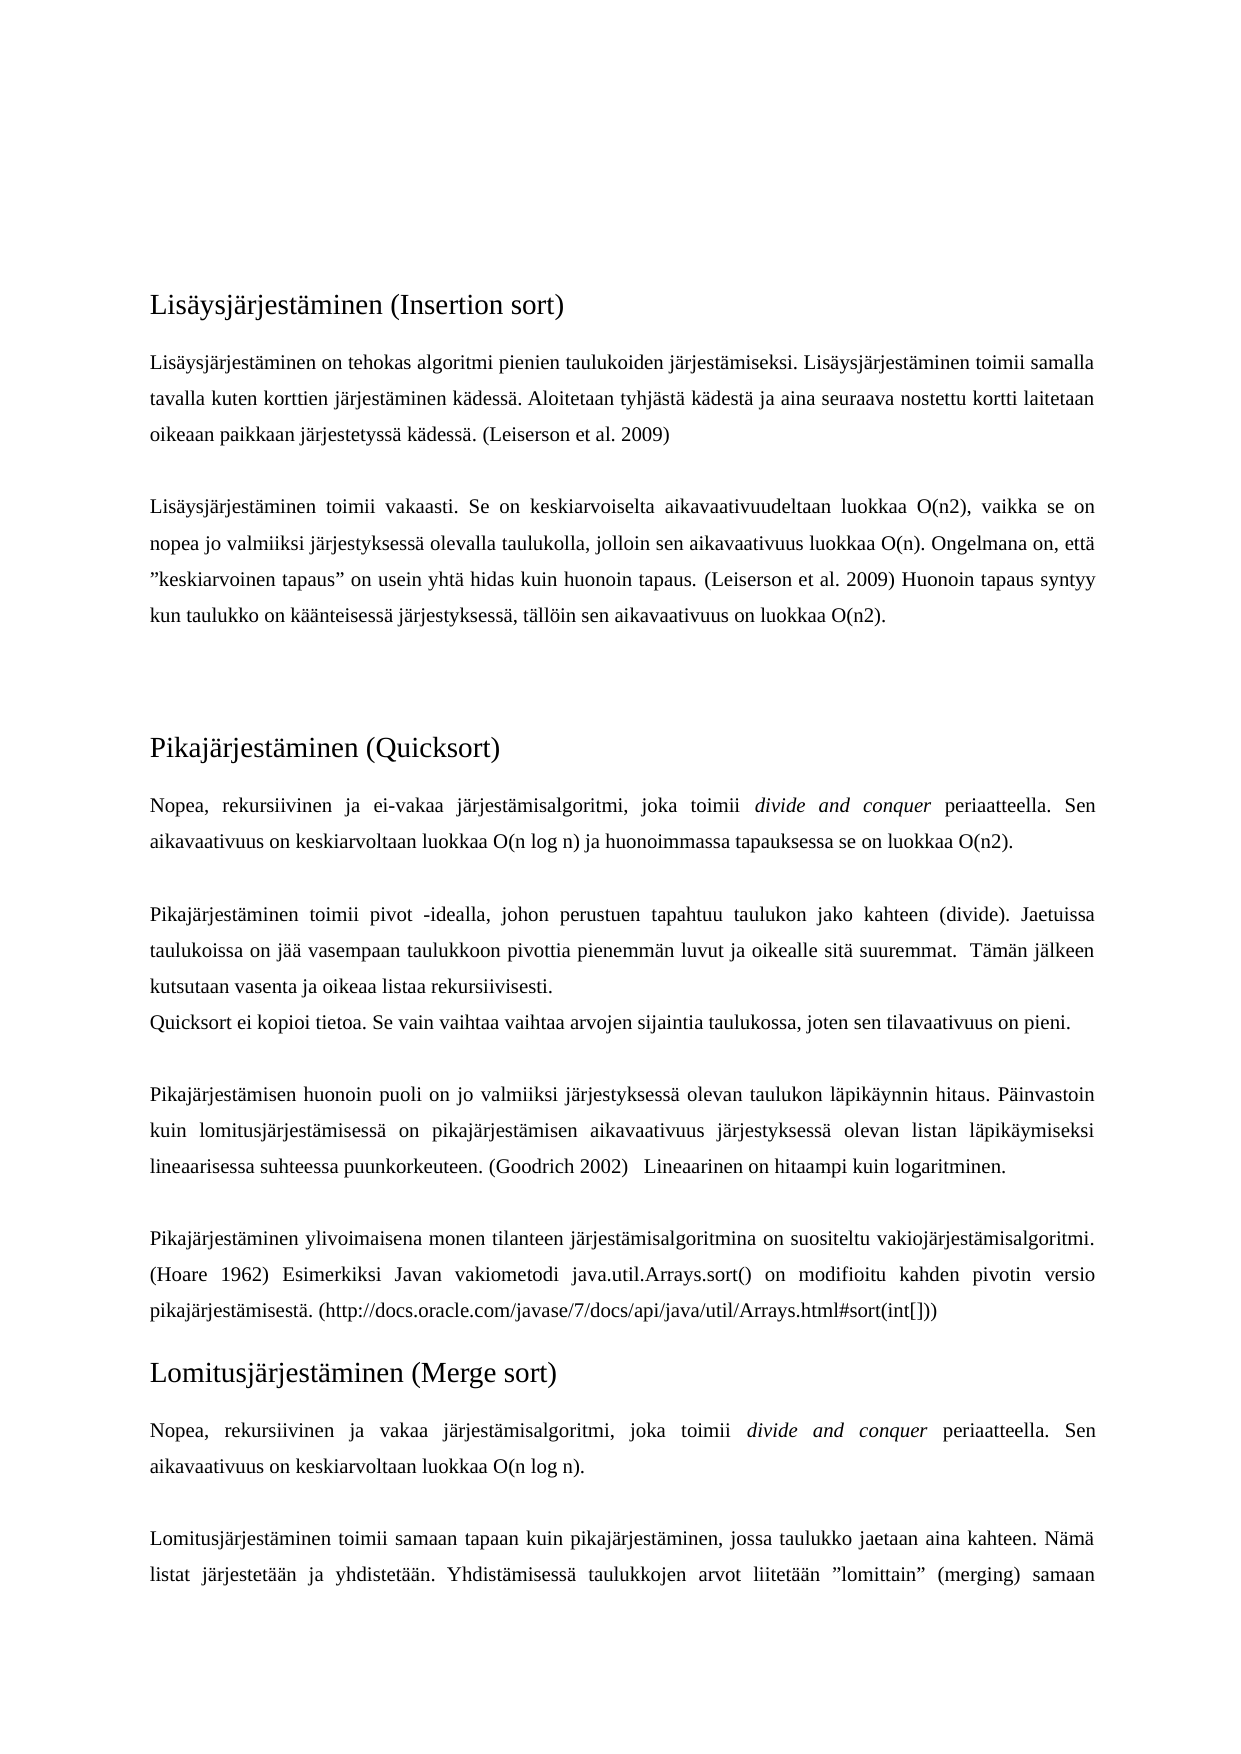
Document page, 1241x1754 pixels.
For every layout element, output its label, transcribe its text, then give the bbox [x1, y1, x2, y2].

subtitle Lomitusjärjestäminen (Merge sort) [149, 1355, 1096, 1388]
text Lisäysjärjestäminen toimii vakaasti. Se on keskiarvoiselta aikavaativuudeltaan luokkaa O(n2), vaikka se on nopea jo valmiiksi järjestyksessä olevalla taulukolla, jolloin sen aikavaativuus luokkaa O(n). Ongelmana on, että ”keskiarvoinen tapaus” on usein yhtä hidas kuin huonoin tapaus. (Leiserson et al. 2009)⁠ Huonoin tapaus syntyy kun taulukko on käänteisessä järjestyksessä, tällöin sen aikavaativuus on luokkaa O(n2). [149, 494, 1096, 627]
text Nopea, rekursiivinen ja vakaa järjestämisalgoritmi, joka toimii divide and conquer periaatteella. Sen aikavaativuus on keskiarvoltaan luokkaa O(n log n). [149, 1418, 1096, 1478]
subtitle Pikajärjestäminen (Quicksort) [149, 731, 1096, 764]
text Pikajärjestäminen ylivoimaisena monen tilanteen järjestämisalgoritmina on suositeltu vakiojärjestämisalgoritmi. (Hoare 1962)⁠ Esimerkiksi Javan vakiometodi java.util.Arrays.sort() on modifioitu kahden pivotin versio pikajärjestämisestä. (http://docs.oracle.com/javase/7/docs/api/java/util/Arrays.html#sort(int[])) [149, 1226, 1096, 1322]
text Nopea, rekursiivinen ja ei-vakaa järjestämisalgoritmi, joka toimii divide and conquer periaatteella. Sen aikavaativuus on keskiarvoltaan luokkaa O(n log n) ja huonoimmassa tapauksessa se on luokkaa O(n2). [149, 793, 1096, 853]
subtitle Lisäysjärjestäminen (Insertion sort) [149, 287, 1096, 321]
text Lomitusjärjestäminen toimii samaan tapaan kuin pikajärjestäminen, jossa taulukko jaetaan aina kahteen. Nämä listat järjestetään ja yhdistetään. Yhdistämisessä taulukkojen arvot liitetään ”lomittain” (merging) samaan [149, 1526, 1096, 1586]
text Pikajärjestämisen huonoin puoli on jo valmiiksi järjestyksessä olevan taulukon läpikäynnin hitaus. Päinvastoin kuin lomitusjärjestämisessä on pikajärjestämisen aikavaativuus järjestyksessä olevan listan läpikäymiseksi lineaarisessa suhteessa puunkorkeuteen. (Goodrich 2002)⁠ Lineaarinen on hitaampi kuin logaritminen. [149, 1082, 1096, 1178]
text Pikajärjestäminen toimii pivot -idealla, johon perustuen tapahtuu taulukon jako kahteen (divide). Jaetuissa taulukoissa on jää vasempaan taulukkoon pivottia pienemmän luvut ja oikealle sitä suuremmat. Tämän jälkeen kutsutaan vasenta ja oikeaa listaa rekursiivisesti. [149, 902, 1096, 998]
text Lisäysjärjestäminen on tehokas algoritmi pienien taulukoiden järjestämiseksi. Lisäysjärjestäminen toimii samalla tavalla kuten korttien järjestäminen kädessä. Aloitetaan tyhjästä kädestä ja aina seuraava nostettu kortti laitetaan oikeaan paikkaan järjestetyssä kädessä. (Leiserson et al. 2009)⁠ [149, 350, 1096, 446]
text Quicksort ei kopioi tietoa. Se vain vaihtaa vaihtaa arvojen sijaintia taulukossa, joten sen tilavaativuus on pieni. [149, 1010, 1096, 1034]
